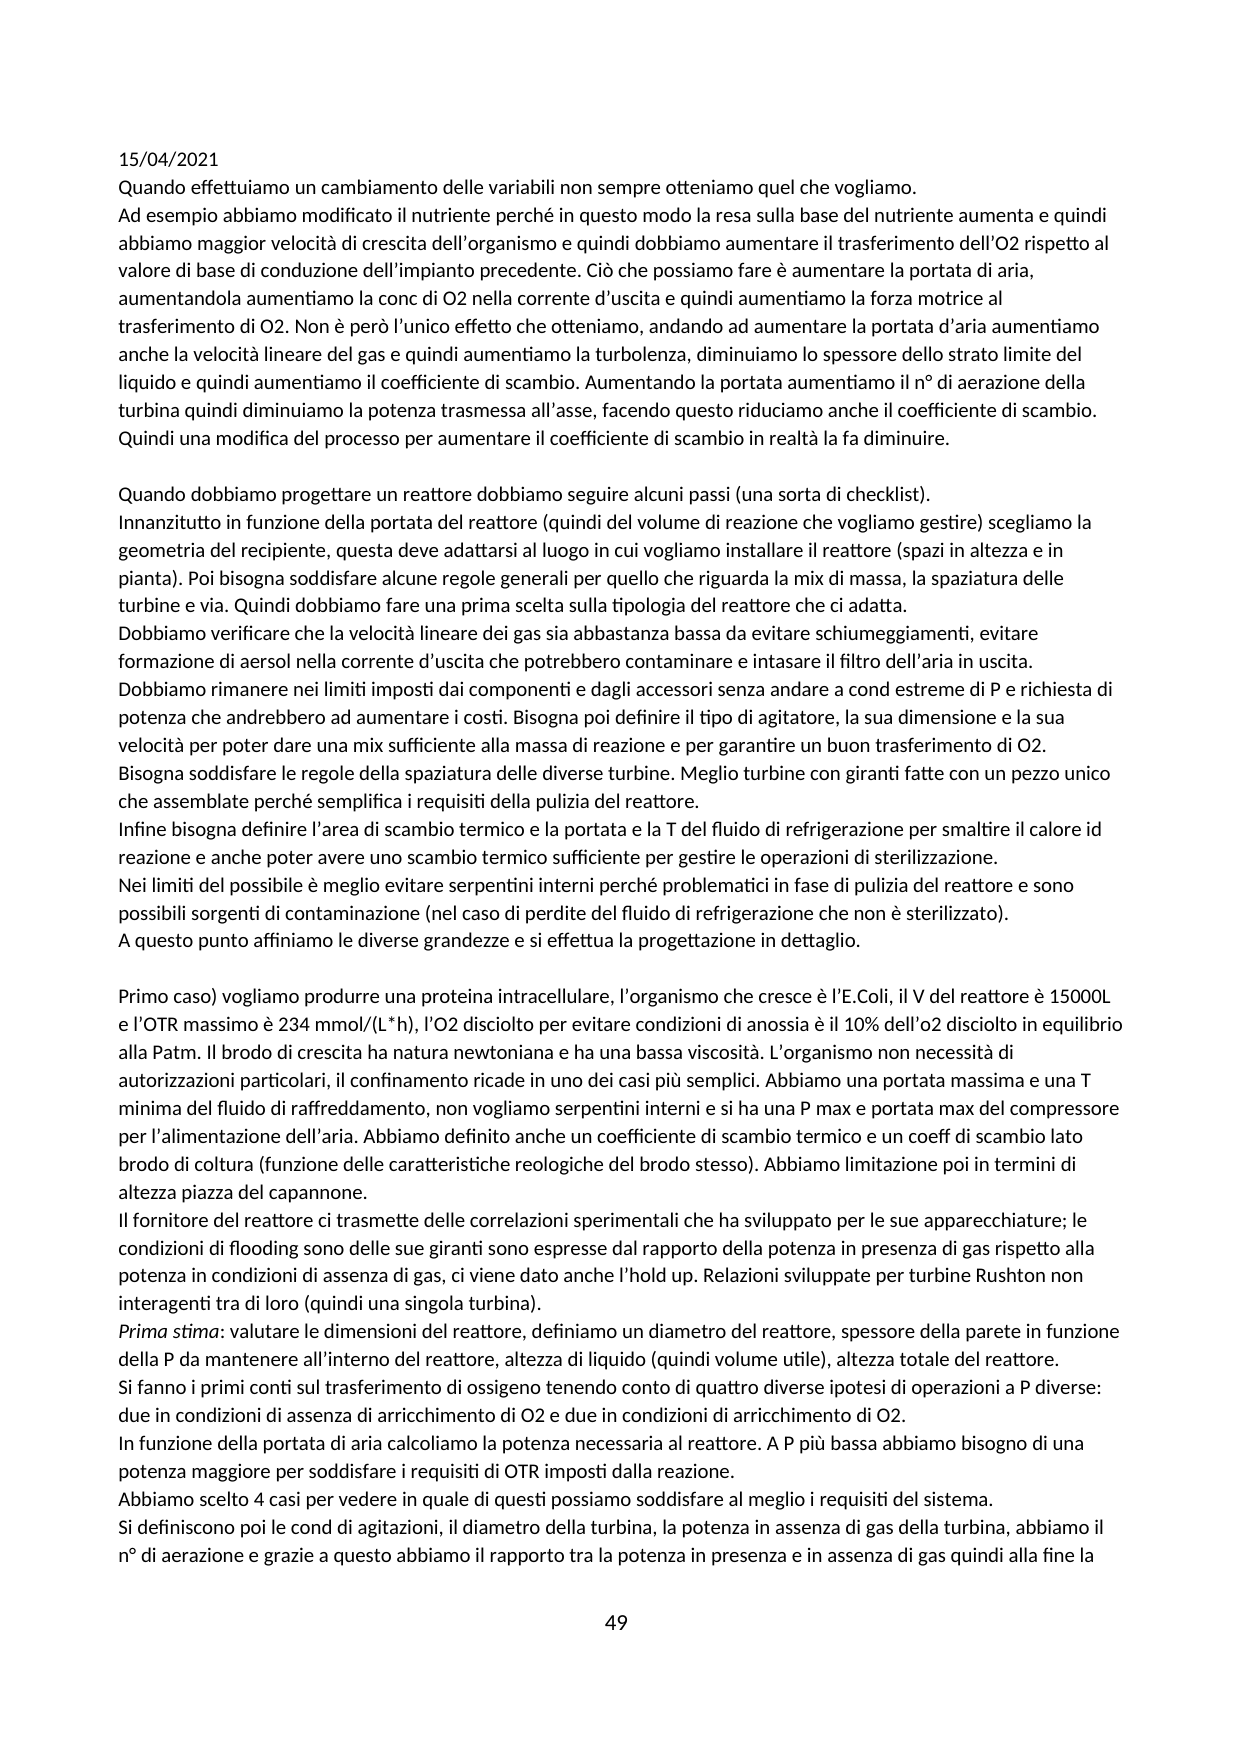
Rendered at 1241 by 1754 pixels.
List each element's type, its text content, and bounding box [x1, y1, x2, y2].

text Ad esempio abbiamo modificato il nutriente perché in questo modo la resa sulla base del nutriente aumenta e quindi abbiamo maggior velocità di crescita dell’organismo e quindi dobbiamo aumentare il trasferimento dell’O2 rispetto al valore di base di conduzione dell’impianto precedente. Ciò che possiamo fare è aumentare la portata di aria, aumentandola aumentiamo la conc di O2 nella corrente d’uscita e quindi aumentiamo la forza motrice al trasferimento di O2. Non è però l’unico effetto che otteniamo, andando ad aumentare la portata d’aria aumentiamo anche la velocità lineare del gas e quindi aumentiamo la turbolenza, diminuiamo lo spessore dello strato limite del liquido e quindi aumentiamo il coefficiente di scambio. Aumentando la portata aumentiamo il n° di aerazione della turbina quindi diminuiamo la potenza trasmessa all’asse, facendo questo riduciamo anche il coefficiente di scambio. Quindi una modifica del processo per aumentare il coefficiente di scambio in realtà la fa diminuire. Quando dobbiamo progettare un reattore dobbiamo seguire alcuni passi (una sorta di checklist). Innanzitutto in funzione della portata del reattore (quindi del volume di reazione che vogliamo gestire) scegliamo la geometria del recipiente, questa deve adattarsi al luogo in cui vogliamo installare il reattore (spazi in altezza e in pianta). Poi bisogna soddisfare alcune regole generali per quello che riguarda la mix di massa, la spaziatura delle turbine e via. Quindi dobbiamo fare una prima scelta sulla tipologia del reattore che ci adatta. Dobbiamo verificare che la velocità lineare dei gas sia abbastanza bassa da evitare schiumeggiamenti, evitare formazione di aersol nella corrente d’uscita che potrebbero contaminare e intasare il filtro dell’aria in uscita. Dobbiamo rimanere nei limiti imposti dai componenti e dagli accessori senza andare a cond estreme di P e richiesta di potenza che andrebbero ad aumentare i costi. Bisogna poi definire il tipo di agitatore, la sua dimensione e la sua velocità per poter dare una mix sufficiente alla massa di reazione e per garantire un buon trasferimento di O2. Bisogna soddisfare le regole della spaziatura delle diverse turbine. Meglio turbine con giranti fatte con un pezzo unico che assemblate perché semplifica i requisiti della pulizia del reattore. Infine bisogna definire l’area di scambio termico e la portata e la T del fluido di refrigerazione per smaltire il calore id reazione e anche poter avere uno scambio termico sufficiente per gestire le operazioni di sterilizzazione. Nei limiti del possibile è meglio evitare serpentini interni perché problematici in fase di pulizia del reattore e sono possibili sorgenti di contaminazione (nel caso di perdite del fluido di refrigerazione che non è sterilizzato). A questo punto affiniamo le diverse grandezze e si effettua la progettazione in dettaglio. Primo caso) vogliamo produrre una proteina intracellulare, l’organismo che cresce è l’E.Coli, il V del reattore è 15000L e l’OTR massimo è 234 mmol/(L*h), l’O2 disciolto per evitare condizioni di anossia è il 10% dell’o2 disciolto in equilibrio alla Patm. Il brodo di crescita ha natura newtoniana e ha una bassa viscosità. L’organismo non necessità di autorizzazioni particolari, il confinamento ricade in uno dei casi più semplici. Abbiamo una portata massima e una T minima del fluido di raffreddamento, non vogliamo serpentini interni e si ha una P max e portata max del compressore per l’alimentazione dell’aria. Abbiamo definito anche un coefficiente di scambio termico e un coeff di scambio lato brodo di coltura (funzione delle caratteristiche reologiche del brodo stesso). Abbiamo limitazione poi in termini di altezza piazza del capannone. Il fornitore del reattore ci trasmette delle correlazioni sperimentali che ha sviluppato per le sue apparecchiature; le condizioni di flooding sono delle sue giranti sono espresse dal rapporto della potenza in presenza di gas rispetto alla potenza in condizioni di assenza di gas, ci viene dato anche l’hold up. Relazioni sviluppate per turbine Rushton non interagenti tra di loro (quindi una singola turbina). Prima stima: valutare le dimensioni del reattore, definiamo un diametro del reattore, spessore della parete in funzione della P da mantenere all’interno del reattore, altezza di liquido (quindi volume utile), altezza totale del reattore. Si fanno i primi conti sul trasferimento di ossigeno tenendo conto di quattro diverse ipotesi di operazioni a P diverse: due in condizioni di assenza di arricchimento di O2 e due in condizioni di arricchimento di O2. In funzione della portata di aria calcoliamo la potenza necessaria al reattore. A P più bassa abbiamo bisogno di una potenza maggiore per soddisfare i requisiti di OTR imposti dalla reazione. Abbiamo scelto 4 casi per vedere in quale di questi possiamo soddisfare al meglio i requisiti del sistema. Si definiscono poi le cond di agitazioni, il diametro della turbina, la potenza in assenza di gas della turbina, abbiamo il n° di aerazione e grazie a questo abbiamo il rapporto tra la potenza in presenza e in assenza di gas quindi alla fine la [118, 202, 1124, 1567]
text 15/04/2021 Quando effettuiamo un cambiamento delle variabili non sempre otteniamo quel che vogliamo. [118, 118, 1124, 199]
